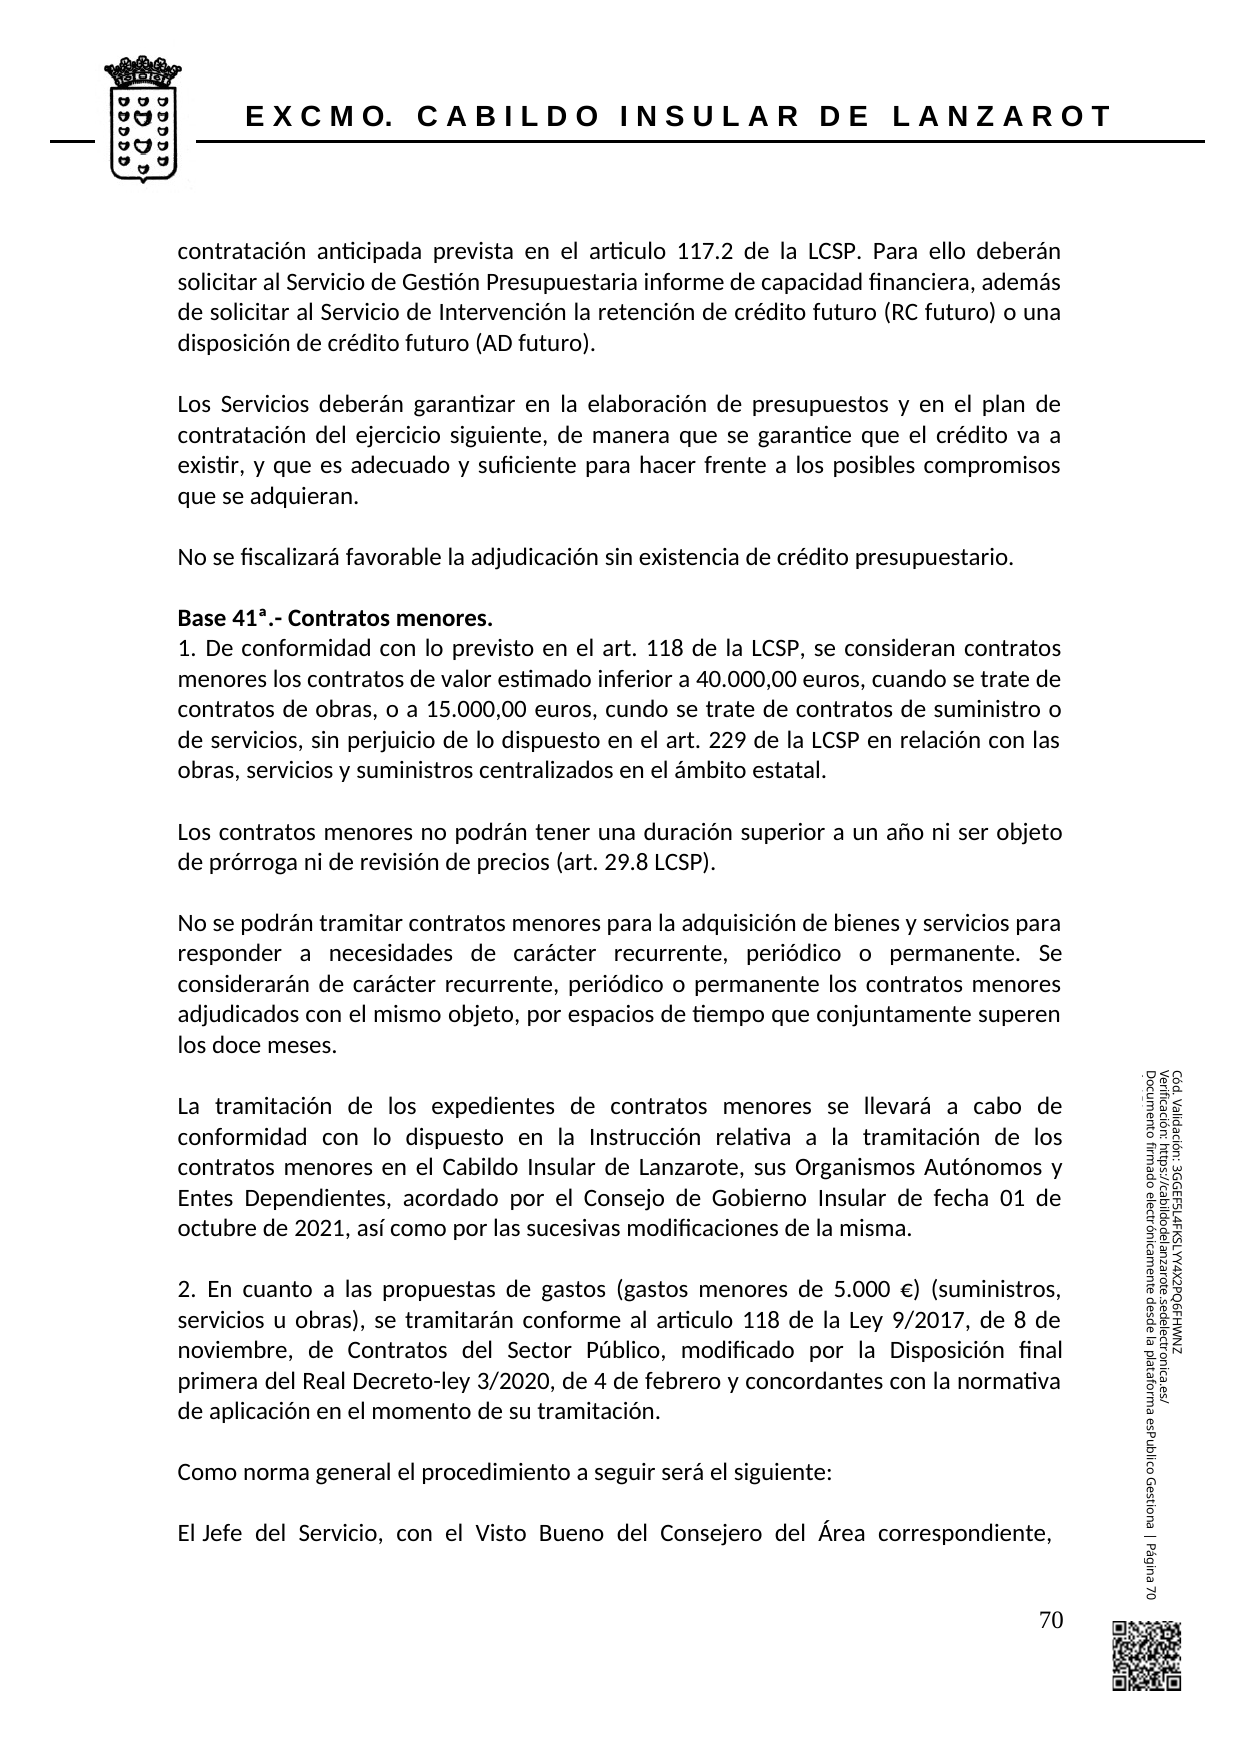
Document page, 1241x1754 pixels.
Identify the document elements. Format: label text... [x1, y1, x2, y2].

picture [1112, 1621, 1182, 1691]
text La tramitación de los expedientes de contratos menores se llevará a cabo de conformidad con lo dispuesto en la Instrucción relativa a la tramitación de los contratos menores en el Cabildo Insular de Lanzarote, sus Organismos Autónomos y Entes Dependientes, acordado por el Consejo de Gobierno Insular de fecha 01 de octubre de 2021, así como por las sucesivas modificaciones de la misma. [177, 1090, 1063, 1243]
list En cuanto a las propuestas de gastos (gastos menores de 5.000 €) (suministros, servicios u obras), se tramitarán conforme al articulo 118 de la Ley 9/2017, de 8 de noviembre, de Contratos del Sector Público, modificado por la Disposición final primera del Real Decreto-ley 3/2020, de 4 de febrero y concordantes con la normativa de aplicación en el momento de su tramitación. [177, 1273, 1063, 1426]
text El Jefe del Servicio, con el Visto Bueno del Consejero del Área correspondiente, [177, 1518, 1143, 1548]
text Los Servicios deberán garantizar en la elaboración de presupuestos y en el plan de contratación del ejercicio siguiente, de manera que se garantice que el crédito va a existir, y que es adecuado y suficiente para hacer frente a los posibles compromisos que se adquieran. [177, 388, 1062, 510]
text No se podrán tramitar contratos menores para la adquisición de bienes y servicios para responder a necesidades de carácter recurrente, periódico o permanente. Se considerarán de carácter recurrente, periódico o permanente los contratos menores adjudicados con el mismo objeto, por espacios de tiempo que conjuntamente superen los doce meses. [177, 907, 1062, 1060]
text Cód. Validación: 3GGEF5L4FKSLYY4X2PQ6FHWNZ [1171, 1070, 1184, 1611]
text Los contratos menores no podrán tener una duración superior a un año ni ser objeto de prórroga ni de revisión de precios (art. 29.8 LCSP). [177, 816, 1062, 877]
picture [95, 39, 196, 193]
list De conformidad con lo previsto en el art. 118 de la LCSP, se consideran contratos menores los contratos de valor estimado inferior a 40.000,00 euros, cuando se trate de contratos de obras, o a 15.000,00 euros, cundo se trate de contratos de suministro o de servicios, sin perjuicio de lo dispuesto en el art. 229 de la LCSP en relación con las obras, servicios y suministros centralizados en el ámbito estatal. [177, 632, 1062, 785]
text Documento firmado electrónicamente desde la plataforma esPublico Gestiona | Página 70 de 151 [1143, 1070, 1158, 1611]
subtitle Base 41ª.- Contratos menores. [177, 602, 1192, 632]
text Verificación: https://cabildodelanzarote.sedelectronica.es/ [1158, 1070, 1171, 1611]
text Como norma general el procedimiento a seguir será el siguiente: [177, 1457, 1143, 1487]
text contratación anticipada prevista en el articulo 117.2 de la LCSP. Para ello deberán solicitar al Servicio de Gestión Presupuestaria informe de capacidad financiera, además de solicitar al Servicio de Intervención la retención de crédito futuro (RC futuro) o una disposición de crédito futuro (AD futuro). [177, 236, 1063, 358]
text No se fiscalizará favorable la adjudicación sin existencia de crédito presupuestario. [177, 541, 1192, 571]
text 70 [164, 1606, 1063, 1634]
